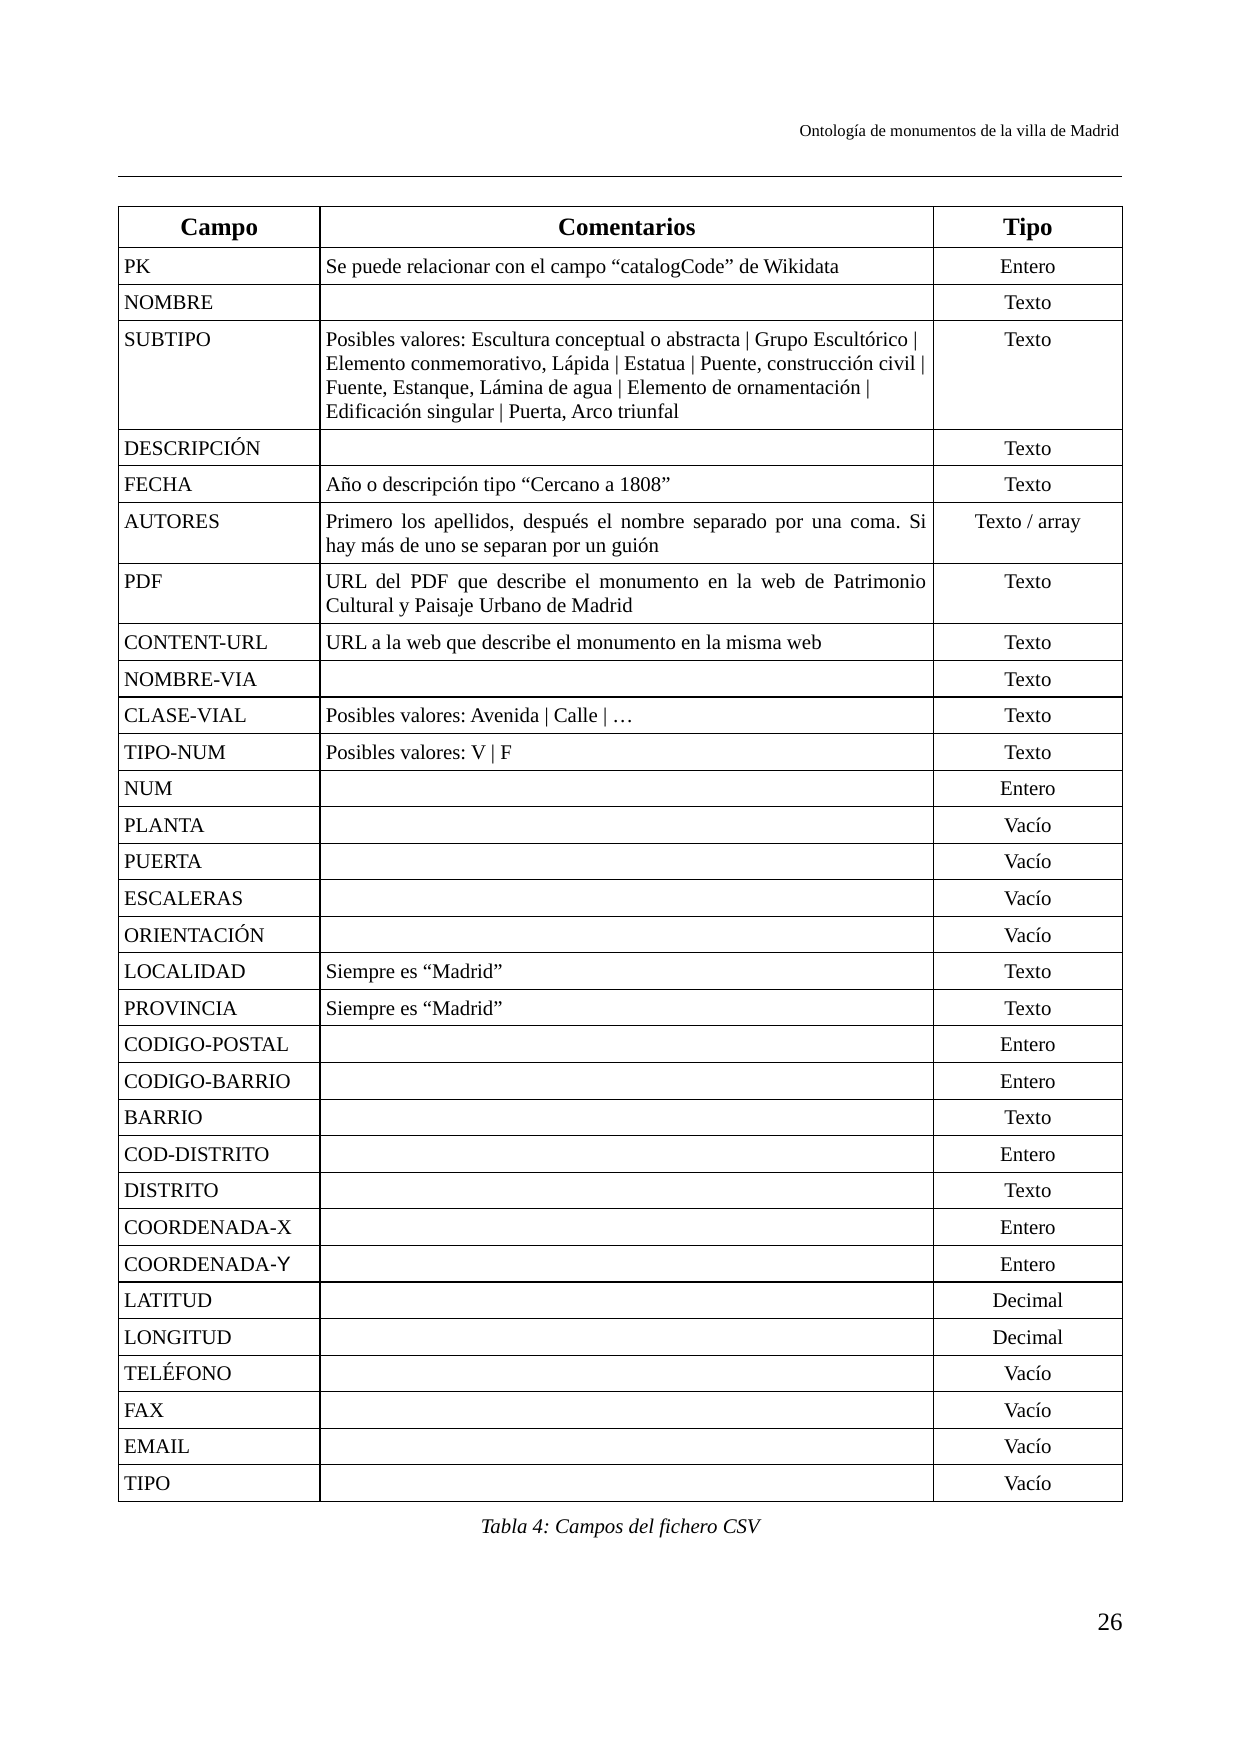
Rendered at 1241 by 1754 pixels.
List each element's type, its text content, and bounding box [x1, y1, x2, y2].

table_cell AUTORES [119, 503, 319, 563]
table_cell Decimal [934, 1283, 1122, 1318]
table_cell Entero [934, 1136, 1122, 1172]
table_cell Vacío [934, 1356, 1122, 1391]
table_cell [321, 917, 933, 952]
table_cell [321, 661, 933, 696]
table_cell Primero los apellidos, después el nombre separado por una coma. Si hay más de uno se separan por un guión [321, 503, 933, 563]
table_cell PROVINCIA [119, 990, 319, 1025]
table_cell DISTRITO [119, 1173, 319, 1208]
table_cell Entero [934, 1026, 1122, 1062]
table_cell [321, 1136, 933, 1172]
table_cell Vacío [934, 1429, 1122, 1464]
table_cell Entero [934, 1246, 1122, 1281]
table_cell Texto [934, 698, 1122, 733]
table_cell Decimal [934, 1319, 1122, 1354]
table_cell Texto [934, 430, 1122, 465]
table_cell BARRIO [119, 1100, 319, 1135]
table_cell [321, 1026, 933, 1062]
table_cell Texto [934, 466, 1122, 502]
table_cell ESCALERAS [119, 880, 319, 916]
table_cell Siempre es “Madrid” [321, 990, 933, 1025]
table_cell Entero [934, 1063, 1122, 1098]
table_cell CODIGO-POSTAL [119, 1026, 319, 1062]
table_cell [321, 1246, 933, 1281]
table_cell NOMBRE [119, 285, 319, 320]
table_cell Vacío [934, 1392, 1122, 1428]
table_header Comentarios [321, 207, 933, 247]
table_cell PLANTA [119, 807, 319, 843]
table_cell [321, 1209, 933, 1245]
table_cell TIPO-NUM [119, 734, 319, 769]
table_cell Se puede relacionar con el campo “catalogCode” de Wikidata [321, 248, 933, 283]
text Tabla 4: Campos del fichero CSV [118, 1514, 1122, 1538]
table_cell Vacío [934, 917, 1122, 952]
table_cell Texto [934, 321, 1122, 429]
table_cell COD-DISTRITO [119, 1136, 319, 1172]
table_cell CLASE-VIAL [119, 698, 319, 733]
table_cell Texto [934, 1173, 1122, 1208]
table_cell [321, 1173, 933, 1208]
table_cell FECHA [119, 466, 319, 502]
table_cell Entero [934, 1209, 1122, 1245]
table_cell Vacío [934, 844, 1122, 879]
table_cell [321, 1100, 933, 1135]
table_cell [321, 430, 933, 465]
table_cell Texto [934, 953, 1122, 989]
table_cell [321, 880, 933, 916]
table_cell PUERTA [119, 844, 319, 879]
table_cell Texto / array [934, 503, 1122, 563]
table_cell Año o descripción tipo “Cercano a 1808” [321, 466, 933, 502]
table_cell Entero [934, 248, 1122, 283]
table_cell TIPO [119, 1465, 319, 1501]
table_cell SUBTIPO [119, 321, 319, 429]
table_cell NOMBRE-VIA [119, 661, 319, 696]
table_cell TELÉFONO [119, 1356, 319, 1391]
table_cell Texto [934, 285, 1122, 320]
table_cell [321, 1429, 933, 1464]
table_cell NUM [119, 771, 319, 806]
table_cell URL a la web que describe el monumento en la misma web [321, 624, 933, 660]
table_cell [321, 1319, 933, 1354]
table_cell [321, 1356, 933, 1391]
table_cell [321, 771, 933, 806]
table_cell Texto [934, 990, 1122, 1025]
table_cell Posibles valores: Escultura conceptual o abstracta | Grupo Escultórico | Elemento conmemorativo, Lápida | Estatua | Puente, construcción civil | Fuente, Estanque, Lámina de agua | Elemento de ornamentación | Edificación singular | Puerta, Arco triunfal [321, 321, 933, 429]
table_cell PK [119, 248, 319, 283]
table_cell [321, 285, 933, 320]
table_cell [321, 807, 933, 843]
table_cell Entero [934, 771, 1122, 806]
table_cell [321, 1283, 933, 1318]
table_cell LONGITUD [119, 1319, 319, 1354]
table_cell LOCALIDAD [119, 953, 319, 989]
table_cell EMAIL [119, 1429, 319, 1464]
table_cell Posibles valores: Avenida | Calle | … [321, 698, 933, 733]
table_cell CONTENT-URL [119, 624, 319, 660]
table_cell Texto [934, 624, 1122, 660]
table_cell Vacío [934, 1465, 1122, 1501]
table_cell FAX [119, 1392, 319, 1428]
table_cell [321, 1392, 933, 1428]
table_cell [321, 1465, 933, 1501]
table_cell URL del PDF que describe el monumento en la web de Patrimonio Cultural y Paisaje Urbano de Madrid [321, 564, 933, 623]
table_cell [321, 844, 933, 879]
table_cell Vacío [934, 807, 1122, 843]
table_cell COORDENADA-Y [119, 1246, 319, 1281]
table_cell Posibles valores: V | F [321, 734, 933, 769]
table_cell Siempre es “Madrid” [321, 953, 933, 989]
table_cell PDF [119, 564, 319, 623]
table_cell Texto [934, 1100, 1122, 1135]
table_cell DESCRIPCIÓN [119, 430, 319, 465]
table_cell Texto [934, 734, 1122, 769]
table_header Tipo [934, 207, 1122, 247]
table_cell ORIENTACIÓN [119, 917, 319, 952]
table_cell Vacío [934, 880, 1122, 916]
table_cell CODIGO-BARRIO [119, 1063, 319, 1098]
table_cell Texto [934, 661, 1122, 696]
table_cell Texto [934, 564, 1122, 623]
table_cell [321, 1063, 933, 1098]
table_header Campo [119, 207, 319, 247]
table_cell COORDENADA-X [119, 1209, 319, 1245]
table_cell LATITUD [119, 1283, 319, 1318]
